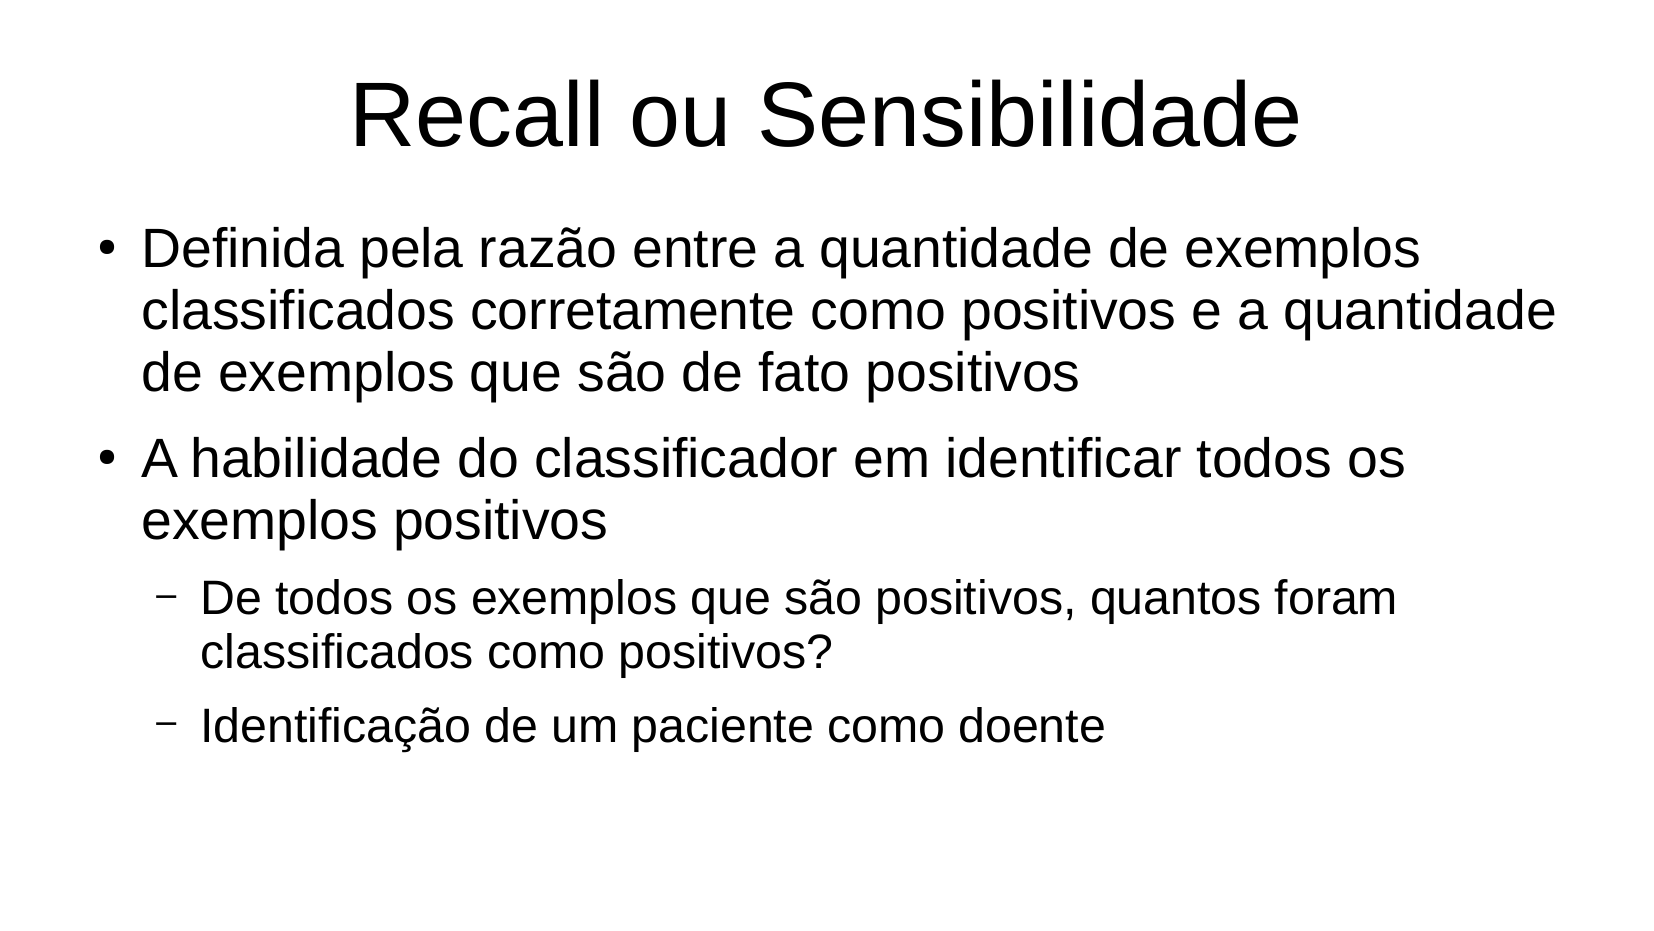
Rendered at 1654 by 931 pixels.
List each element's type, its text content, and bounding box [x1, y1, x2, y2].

list Definida pela razão entre a quantidade de exemplos classificados corretamente como positivos e a quantidade de exemplos que são de fato positivos A habilidade do classificador em identificar todos os exemplos positivos De todos os exemplos que são positivos, quantos foram classificados como positivos? Identificação de um paciente como doente [82, 217, 1571, 758]
title Recall ou Sensibilidade [82, 37, 1571, 193]
